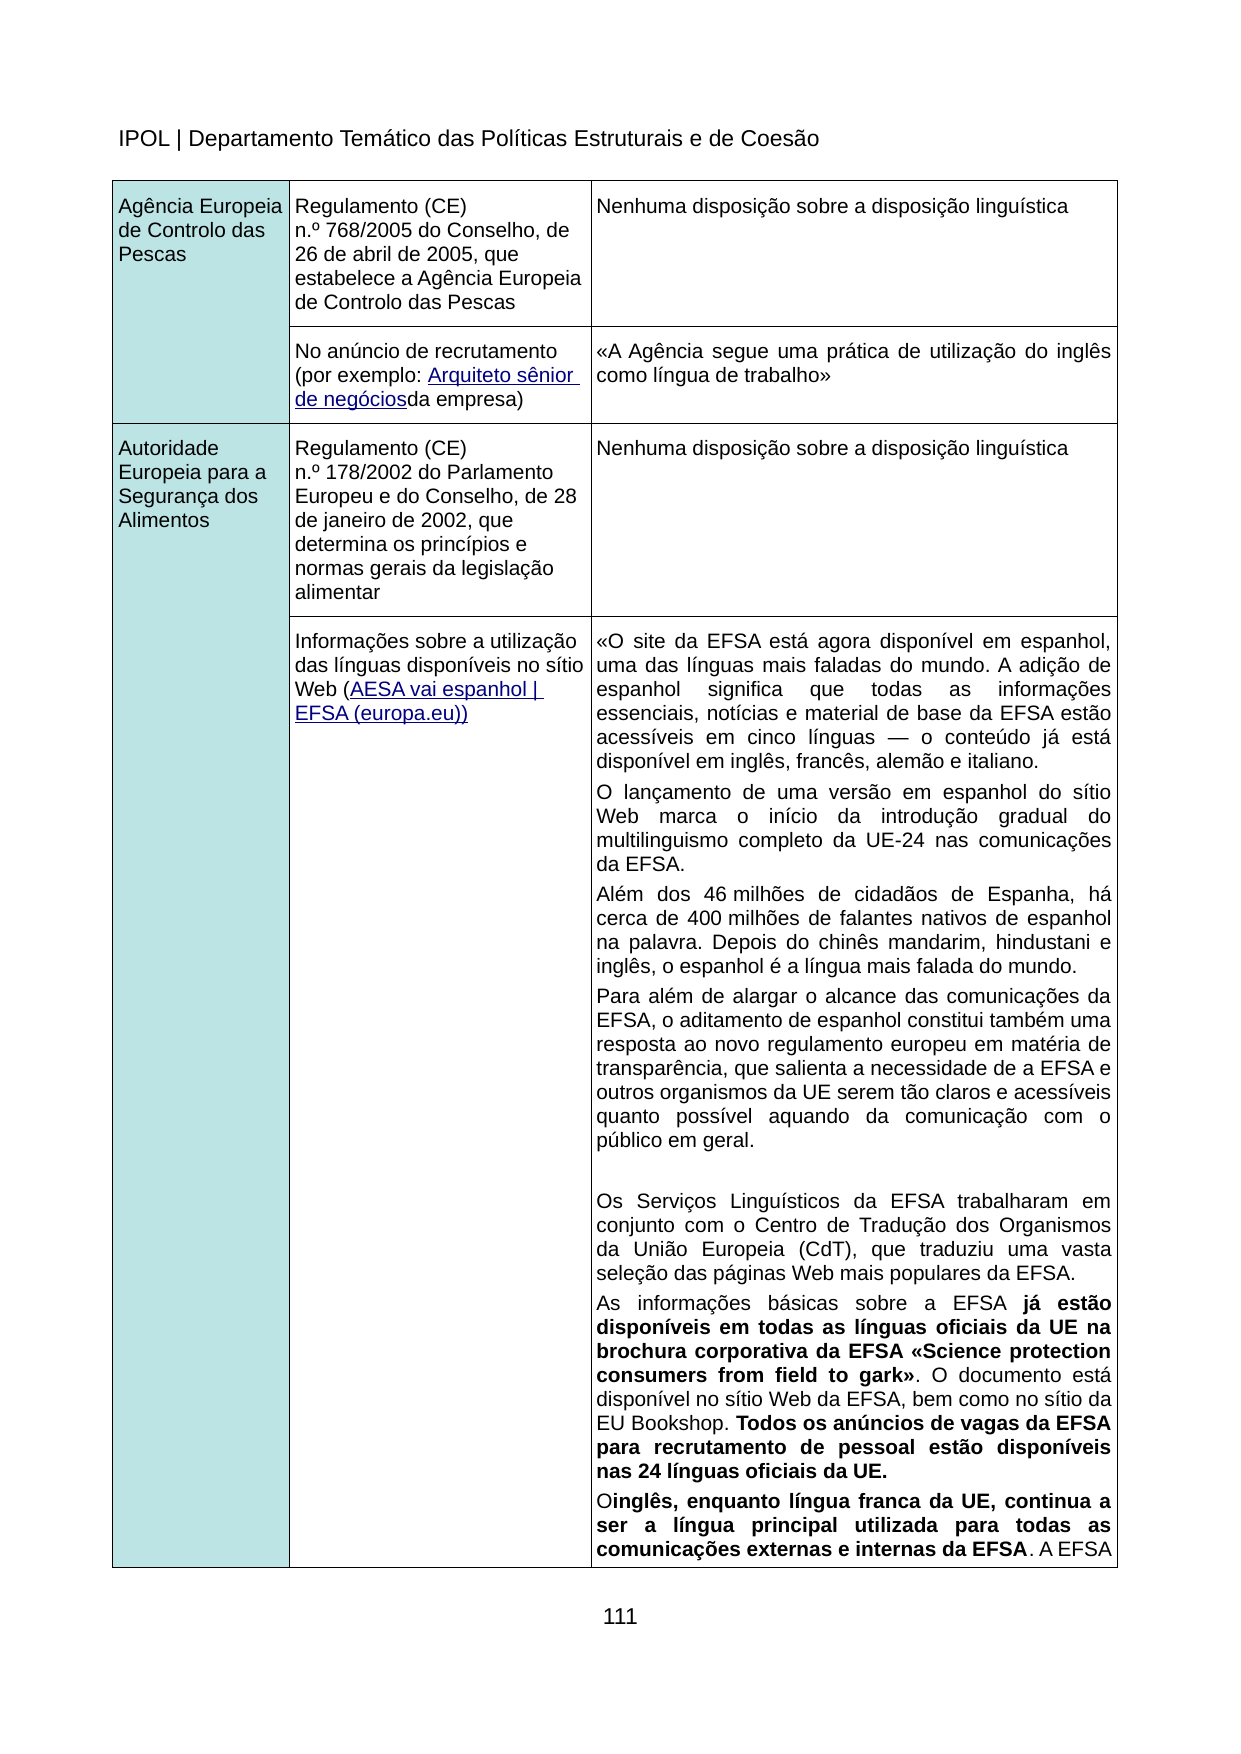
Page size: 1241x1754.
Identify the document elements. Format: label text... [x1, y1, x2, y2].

table_cell Regulamento (CE) n.º 768/2005 do Conselho, de 26 de abril de 2005, que estabelece a Agência Europeia de Controlo das Pescas [290, 181, 591, 326]
table_cell Regulamento (CE) n.º 178/2002 do Parlamento Europeu e do Conselho, de 28 de janeiro de 2002, que determina os princípios e normas gerais da legislação alimentar [290, 424, 591, 616]
table_cell Informações sobre a utilização das línguas disponíveis no sítio Web (AESA vai espanhol | EFSA (europa.eu)) [290, 617, 591, 1567]
table_cell Nenhuma disposição sobre a disposição linguística [592, 181, 1117, 326]
table_cell Agência Europeia de Controlo das Pescas [113, 181, 289, 423]
table_cell Nenhuma disposição sobre a disposição linguística [592, 424, 1117, 616]
table_cell «O site da EFSA está agora disponível em espanhol, uma das línguas mais faladas do mundo. A adição de espanhol significa que todas as informações essenciais, notícias e material de base da EFSA estão acessíveis em cinco línguas — o conteúdo já está disponível em inglês, francês, alemão e italiano. O lançamento de uma versão em espanhol do sítio Web marca o início da introdução gradual do multilinguismo completo da UE-24 nas comunicações da EFSA. Além dos 46 milhões de cidadãos de Espanha, há cerca de 400 milhões de falantes nativos de espanhol na palavra. Depois do chinês mandarim, hindustani e inglês, o espanhol é a língua mais falada do mundo. Para além de alargar o alcance das comunicações da EFSA, o aditamento de espanhol constitui também uma resposta ao novo regulamento europeu em matéria de transparência, que salienta a necessidade de a EFSA e outros organismos da UE serem tão claros e acessíveis quanto possível aquando da comunicação com o público em geral. Os Serviços Linguísticos da EFSA trabalharam em conjunto com o Centro de Tradução dos Organismos da União Europeia (CdT), que traduziu uma vasta seleção das páginas Web mais populares da EFSA. As informações básicas sobre a EFSA já estão disponíveis em todas as línguas oficiais da UE na brochura corporativa da EFSA «Science protection consumers from field to gark». O documento está disponível no sítio Web da EFSA, bem como no sítio da EU Bookshop. Todos os anúncios de vagas da EFSA para recrutamento de pessoal estão disponíveis nas 24 línguas oficiais da UE. Oinglês, enquanto língua franca da UE, continua a ser a língua principal utilizada para todas as comunicações externas e internas da EFSA. A EFSA [592, 617, 1117, 1567]
table_cell Autoridade Europeia para a Segurança dos Alimentos [113, 424, 289, 1567]
table_cell No anúncio de recrutamento (por exemplo: Arquiteto sênior de negóciosda empresa) [290, 327, 591, 423]
table_cell «A Agência segue uma prática de utilização do inglês como língua de trabalho» [592, 327, 1117, 423]
